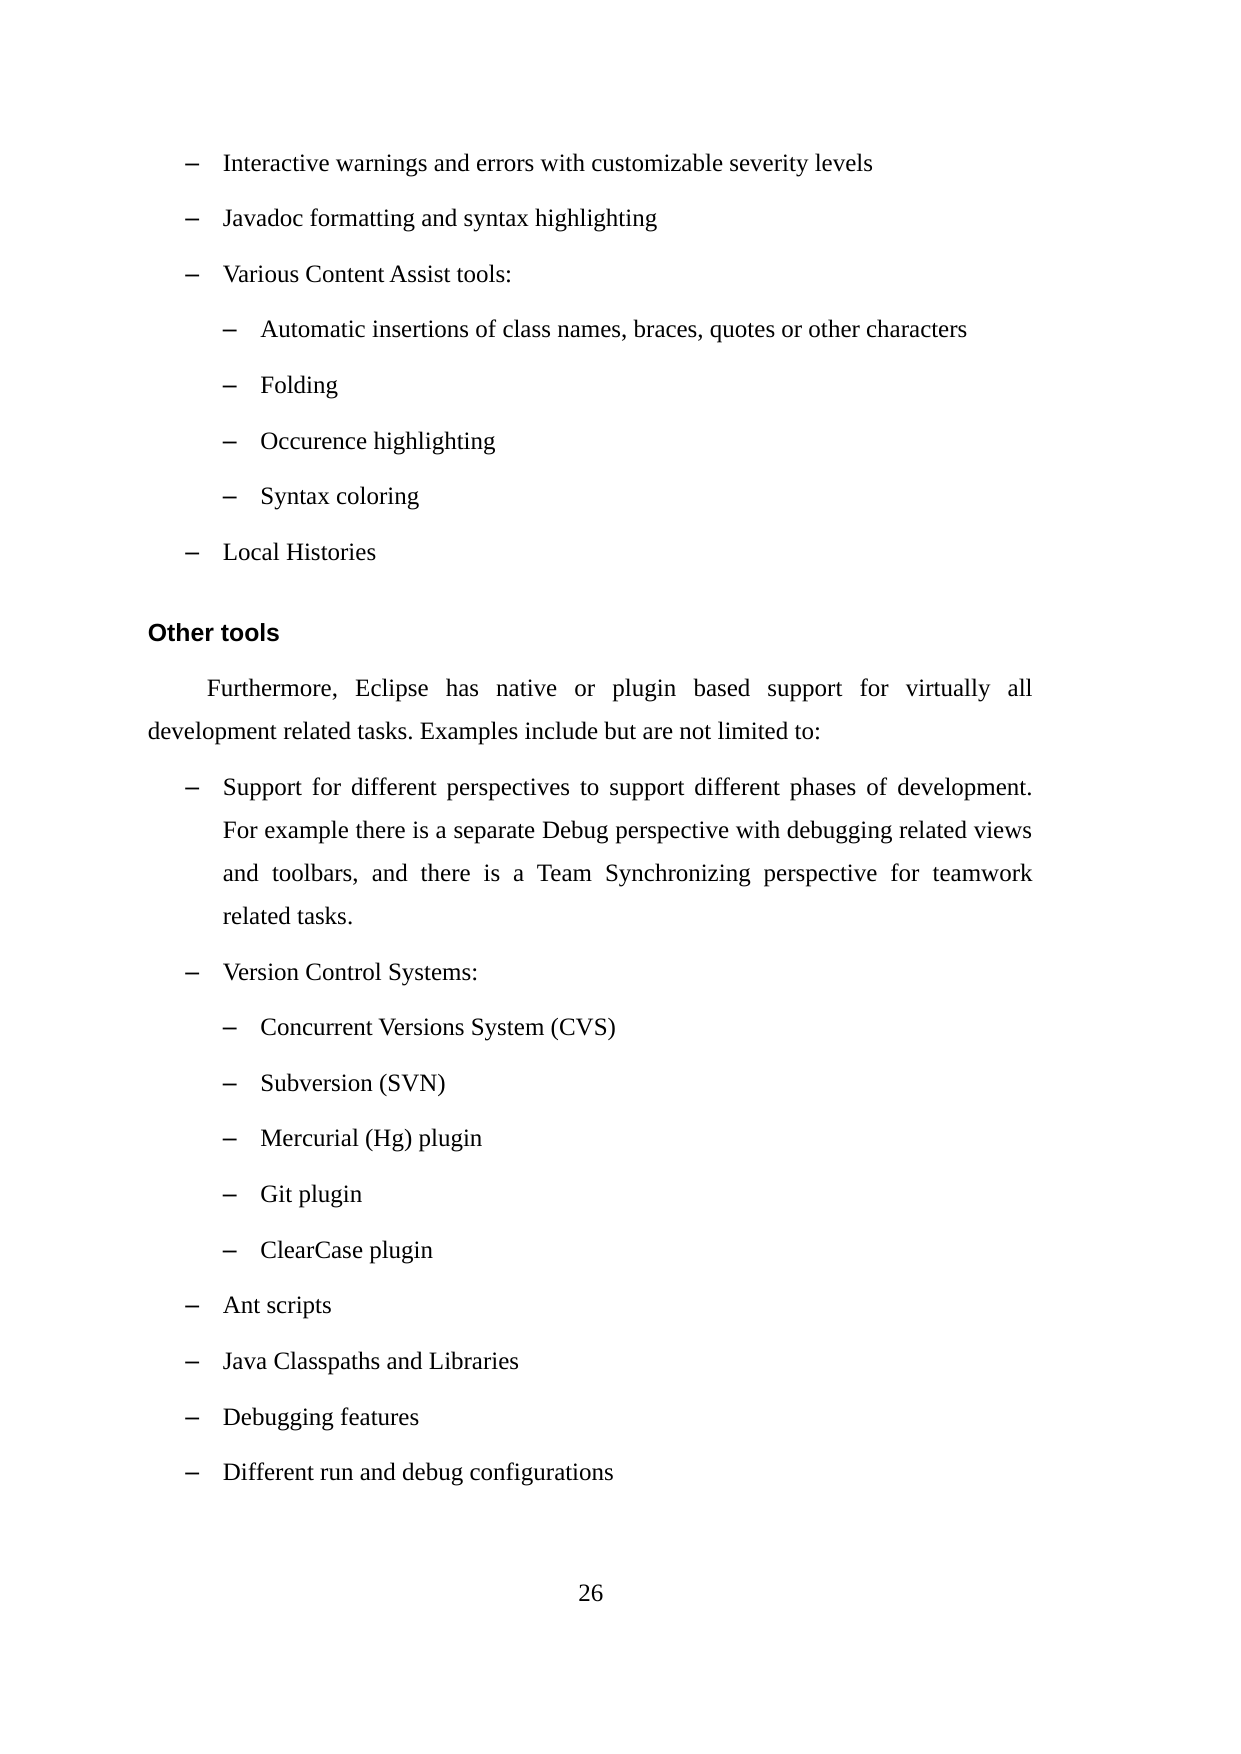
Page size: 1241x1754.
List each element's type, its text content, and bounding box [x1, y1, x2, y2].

list Subversion (SVN) [223, 1068, 1033, 1097]
list Concurrent Versions System (CVS) [223, 1012, 1033, 1041]
list Ant scripts [185, 1290, 1033, 1319]
list Git plugin [223, 1179, 1033, 1208]
list Syntax coloring [223, 481, 1033, 510]
list Support for different perspectives to support different phases of development. For example there is a separate Debug perspective with debugging related views and toolbars, and there is a Team Synchronizing perspective for teamwork related tasks. [185, 772, 1033, 930]
list Interactive warnings and errors with customizable severity levels [185, 148, 1033, 176]
subtitle Other tools [148, 618, 1033, 646]
list Occurence highlighting [223, 426, 1033, 454]
list Different run and debug configurations [185, 1457, 1033, 1486]
list Version Control Systems: [185, 957, 1033, 985]
list Local Histories [185, 537, 1033, 566]
list Automatic insertions of class names, braces, quotes or other characters [223, 314, 1033, 343]
list Debugging features [185, 1402, 1033, 1430]
list Java Classpaths and Libraries [185, 1346, 1033, 1375]
text Furthermore, Eclipse has native or plugin based support for virtually all development related tasks. Examples include but are not limited to: [148, 673, 1033, 745]
list Folding [223, 370, 1033, 399]
list Javadoc formatting and syntax highlighting [185, 203, 1033, 232]
list Various Content Assist tools: [185, 259, 1033, 288]
list ClearCase plugin [223, 1235, 1033, 1263]
list Mercurial (Hg) plugin [223, 1123, 1033, 1152]
